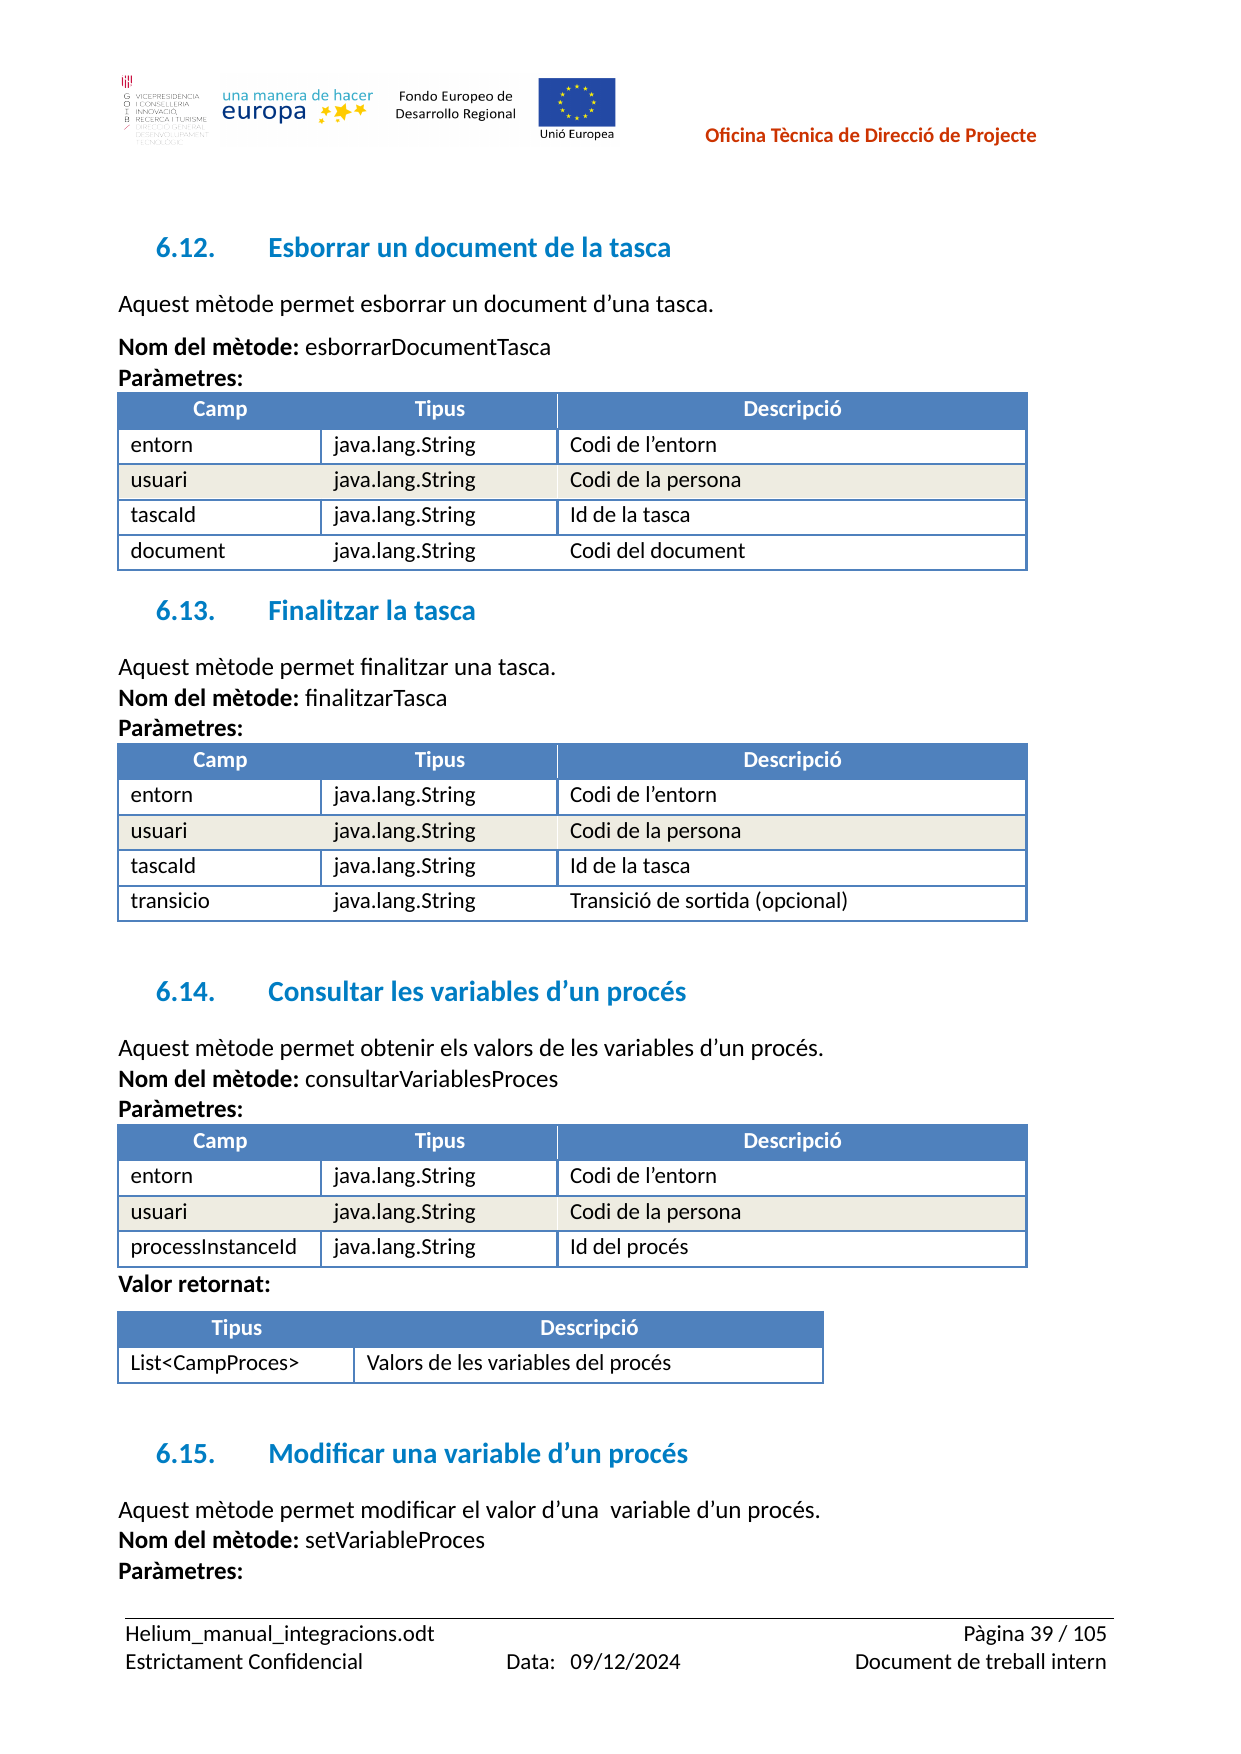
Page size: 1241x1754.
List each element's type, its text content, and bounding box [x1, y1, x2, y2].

subtitle Modificar una variable d’un procés [156, 1435, 1122, 1470]
table_cell entorn [119, 430, 320, 463]
table_header Descripció [558, 1126, 1025, 1159]
text Aquest mètode permet esborrar un document d’una tasca. [118, 288, 1122, 319]
table_cell java.lang.String [321, 465, 557, 498]
table_cell usuari [119, 816, 321, 849]
table_cell Codi de la persona [558, 1197, 1025, 1230]
table_cell tascaId [119, 501, 320, 534]
subtitle Consultar les variables d’un procés [156, 973, 1122, 1009]
table_cell tascaId [119, 851, 320, 884]
table_cell Codi de l’entorn [559, 1161, 1025, 1195]
text Aquest mètode permet finalitzar una tasca. [118, 651, 1122, 682]
table_header Tipus [321, 1126, 557, 1159]
table_cell usuari [119, 1197, 321, 1230]
table_cell Codi de l’entorn [559, 780, 1025, 814]
table_cell java.lang.String [322, 1232, 556, 1266]
table_cell Id de la tasca [559, 501, 1025, 534]
text Nom del mètode: esborrarDocumentTasca Paràmetres: [118, 331, 1122, 392]
text Valor retornat: [118, 1268, 1122, 1298]
table_header Tipus [321, 394, 557, 428]
table_header Camp [119, 745, 321, 778]
table_header Tipus [119, 1313, 354, 1346]
table_cell java.lang.String [322, 780, 556, 814]
table_header Descripció [558, 394, 1025, 428]
table_cell transicio [119, 887, 321, 920]
table_header Descripció [354, 1313, 822, 1346]
table_header Camp [119, 394, 321, 428]
table_cell usuari [119, 465, 321, 498]
table_cell Codi de l’entorn [559, 430, 1025, 463]
picture [219, 73, 621, 147]
table_cell java.lang.String [322, 1161, 556, 1195]
table_cell Transició de sortida (opcional) [558, 887, 1025, 920]
text Aquest mètode permet modificar el valor d’una variable d’un procés. [118, 1494, 1122, 1524]
table_cell java.lang.String [321, 887, 557, 920]
table_cell processInstanceId [119, 1232, 320, 1266]
table_cell Codi del document [558, 536, 1025, 569]
table_header Tipus [321, 745, 557, 778]
table_cell List<CampProces> [119, 1348, 353, 1382]
table_cell java.lang.String [322, 851, 556, 884]
text Nom del mètode: consultarVariablesProces Paràmetres: [118, 1063, 1122, 1124]
text Nom del mètode: setVariableProces Paràmetres: [118, 1524, 1122, 1586]
text Nom del mètode: finalitzarTasca Paràmetres: [118, 682, 1122, 743]
table_cell java.lang.String [322, 501, 556, 534]
table_cell Codi de la persona [558, 465, 1025, 498]
table_cell document [119, 536, 321, 569]
table_cell Codi de la persona [558, 816, 1025, 849]
table_cell java.lang.String [322, 430, 556, 463]
table_cell entorn [119, 1161, 320, 1195]
table_header Descripció [558, 745, 1025, 778]
text Aquest mètode permet obtenir els valors de les variables d’un procés. [118, 1032, 1122, 1063]
table_cell Valors de les variables del procés [355, 1348, 822, 1382]
subtitle Finalitzar la tasca [156, 592, 1122, 628]
table_cell Id de la tasca [559, 851, 1025, 884]
picture [118, 73, 213, 147]
table_cell java.lang.String [321, 1197, 557, 1230]
table_cell java.lang.String [321, 816, 557, 849]
subtitle Esborrar un document de la tasca [156, 229, 1122, 264]
table_cell entorn [119, 780, 320, 814]
table_cell java.lang.String [321, 536, 557, 569]
table_header Camp [119, 1126, 321, 1159]
table_cell Id del procés [559, 1232, 1025, 1266]
